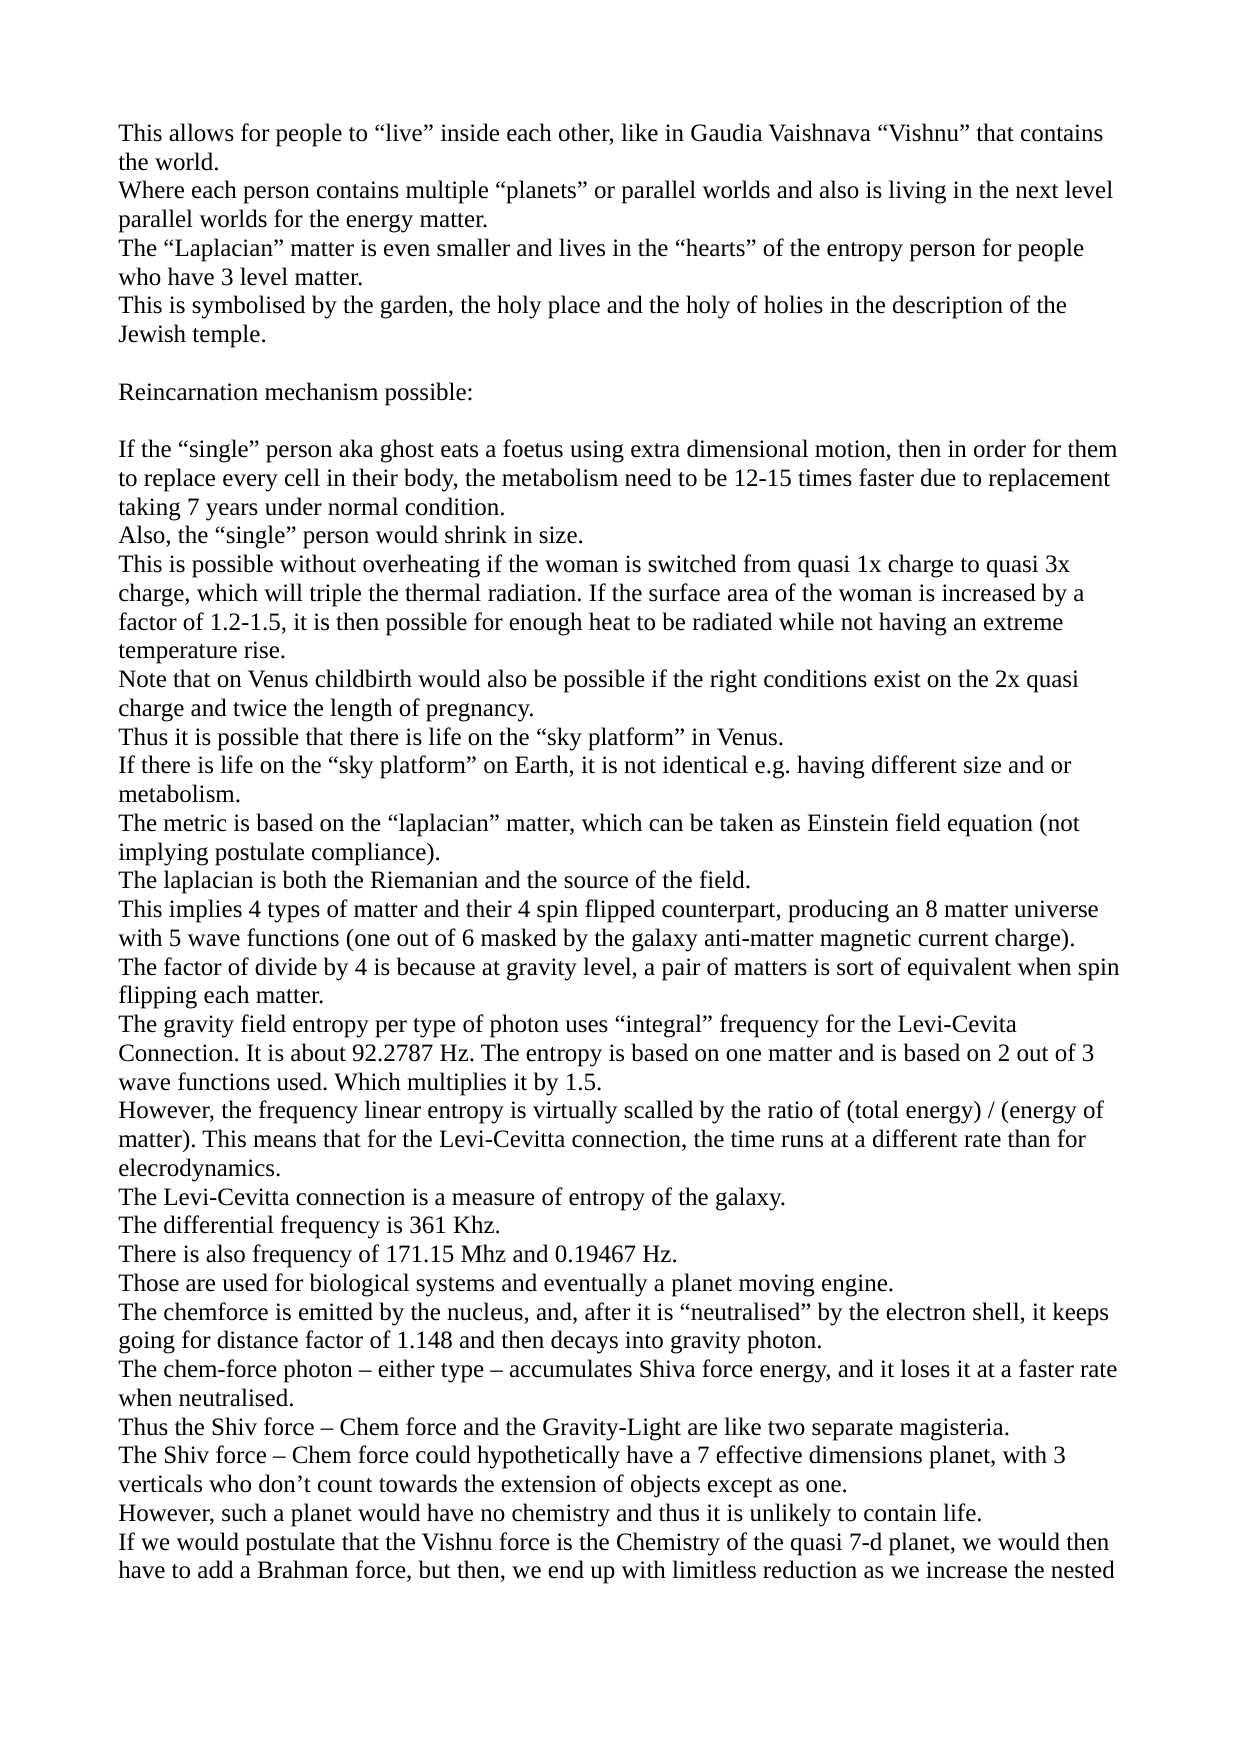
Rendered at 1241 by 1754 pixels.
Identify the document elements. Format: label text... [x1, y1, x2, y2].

text The chem-force photon – either type – accumulates Shiva force energy, and it loses it at a faster rate when neutralised. [118, 1354, 1122, 1412]
text Reincarnation mechanism possible: [118, 377, 1122, 406]
text However, the frequency linear entropy is virtually scalled by the ratio of (total energy) / (energy of matter). This means that for the Levi-Cevitta connection, the time runs at a different rate than for elecrodynamics. [118, 1096, 1122, 1182]
text This implies 4 types of matter and their 4 spin flipped counterpart, producing an 8 matter universe with 5 wave functions (one out of 6 masked by the galaxy anti-matter magnetic current charge). [118, 894, 1122, 952]
text Also, the “single” person would shrink in size. [118, 521, 1122, 549]
text This allows for people to “live” inside each other, like in Gaudia Vaishnava “Vishnu” that contains the world. [118, 118, 1122, 176]
text Note that on Venus childbirth would also be possible if the right conditions exist on the 2x quasi charge and twice the length of pregnancy. [118, 664, 1122, 722]
text Thus it is possible that there is life on the “sky platform” in Venus. [118, 722, 1122, 751]
text The differential frequency is 361 Khz. [118, 1211, 1122, 1239]
text If we would postulate that the Vishnu force is the Chemistry of the quasi 7-d planet, we would then have to add a Brahman force, but then, we end up with limitless reduction as we increase the nested [118, 1527, 1122, 1584]
text However, such a planet would have no chemistry and thus it is unlikely to contain life. [118, 1498, 1122, 1527]
text The factor of divide by 4 is because at gravity level, a pair of matters is sort of equivalent when spin flipping each matter. [118, 952, 1122, 1009]
text The Levi-Cevitta connection is a measure of entropy of the galaxy. [118, 1182, 1122, 1211]
text The “Laplacian” matter is even smaller and lives in the “hearts” of the entropy person for people who have 3 level matter. [118, 233, 1122, 291]
text Thus the Shiv force – Chem force and the Gravity-Light are like two separate magisteria. [118, 1412, 1122, 1441]
text This is symbolised by the garden, the holy place and the holy of holies in the description of the Jewish temple. [118, 291, 1122, 348]
text The laplacian is both the Riemanian and the source of the field. [118, 866, 1122, 894]
text The gravity field entropy per type of photon uses “integral” frequency for the Levi-Cevita Connection. It is about 92.2787 Hz. The entropy is based on one matter and is based on 2 out of 3 wave functions used. Which multiplies it by 1.5. [118, 1009, 1122, 1096]
text If the “single” person aka ghost eats a foetus using extra dimensional motion, then in order for them to replace every cell in their body, the metabolism need to be 12-15 times faster due to replacement taking 7 years under normal condition. [118, 434, 1122, 521]
text Where each person contains multiple “planets” or parallel worlds and also is living in the next level parallel worlds for the energy matter. [118, 176, 1122, 233]
text The Shiv force – Chem force could hypothetically have a 7 effective dimensions planet, with 3 verticals who don’t count towards the extension of objects except as one. [118, 1441, 1122, 1498]
text There is also frequency of 171.15 Mhz and 0.19467 Hz. [118, 1239, 1122, 1268]
text The chemforce is emitted by the nucleus, and, after it is “neutralised” by the electron shell, it keeps going for distance factor of 1.148 and then decays into gravity photon. [118, 1297, 1122, 1354]
text The metric is based on the “laplacian” matter, which can be taken as Einstein field equation (not implying postulate compliance). [118, 808, 1122, 866]
text Those are used for biological systems and eventually a planet moving engine. [118, 1268, 1122, 1297]
text This is possible without overheating if the woman is switched from quasi 1x charge to quasi 3x charge, which will triple the thermal radiation. If the surface area of the woman is increased by a factor of 1.2-1.5, it is then possible for enough heat to be radiated while not having an extreme temperature rise. [118, 549, 1122, 664]
text If there is life on the “sky platform” on Earth, it is not identical e.g. having different size and or metabolism. [118, 751, 1122, 808]
